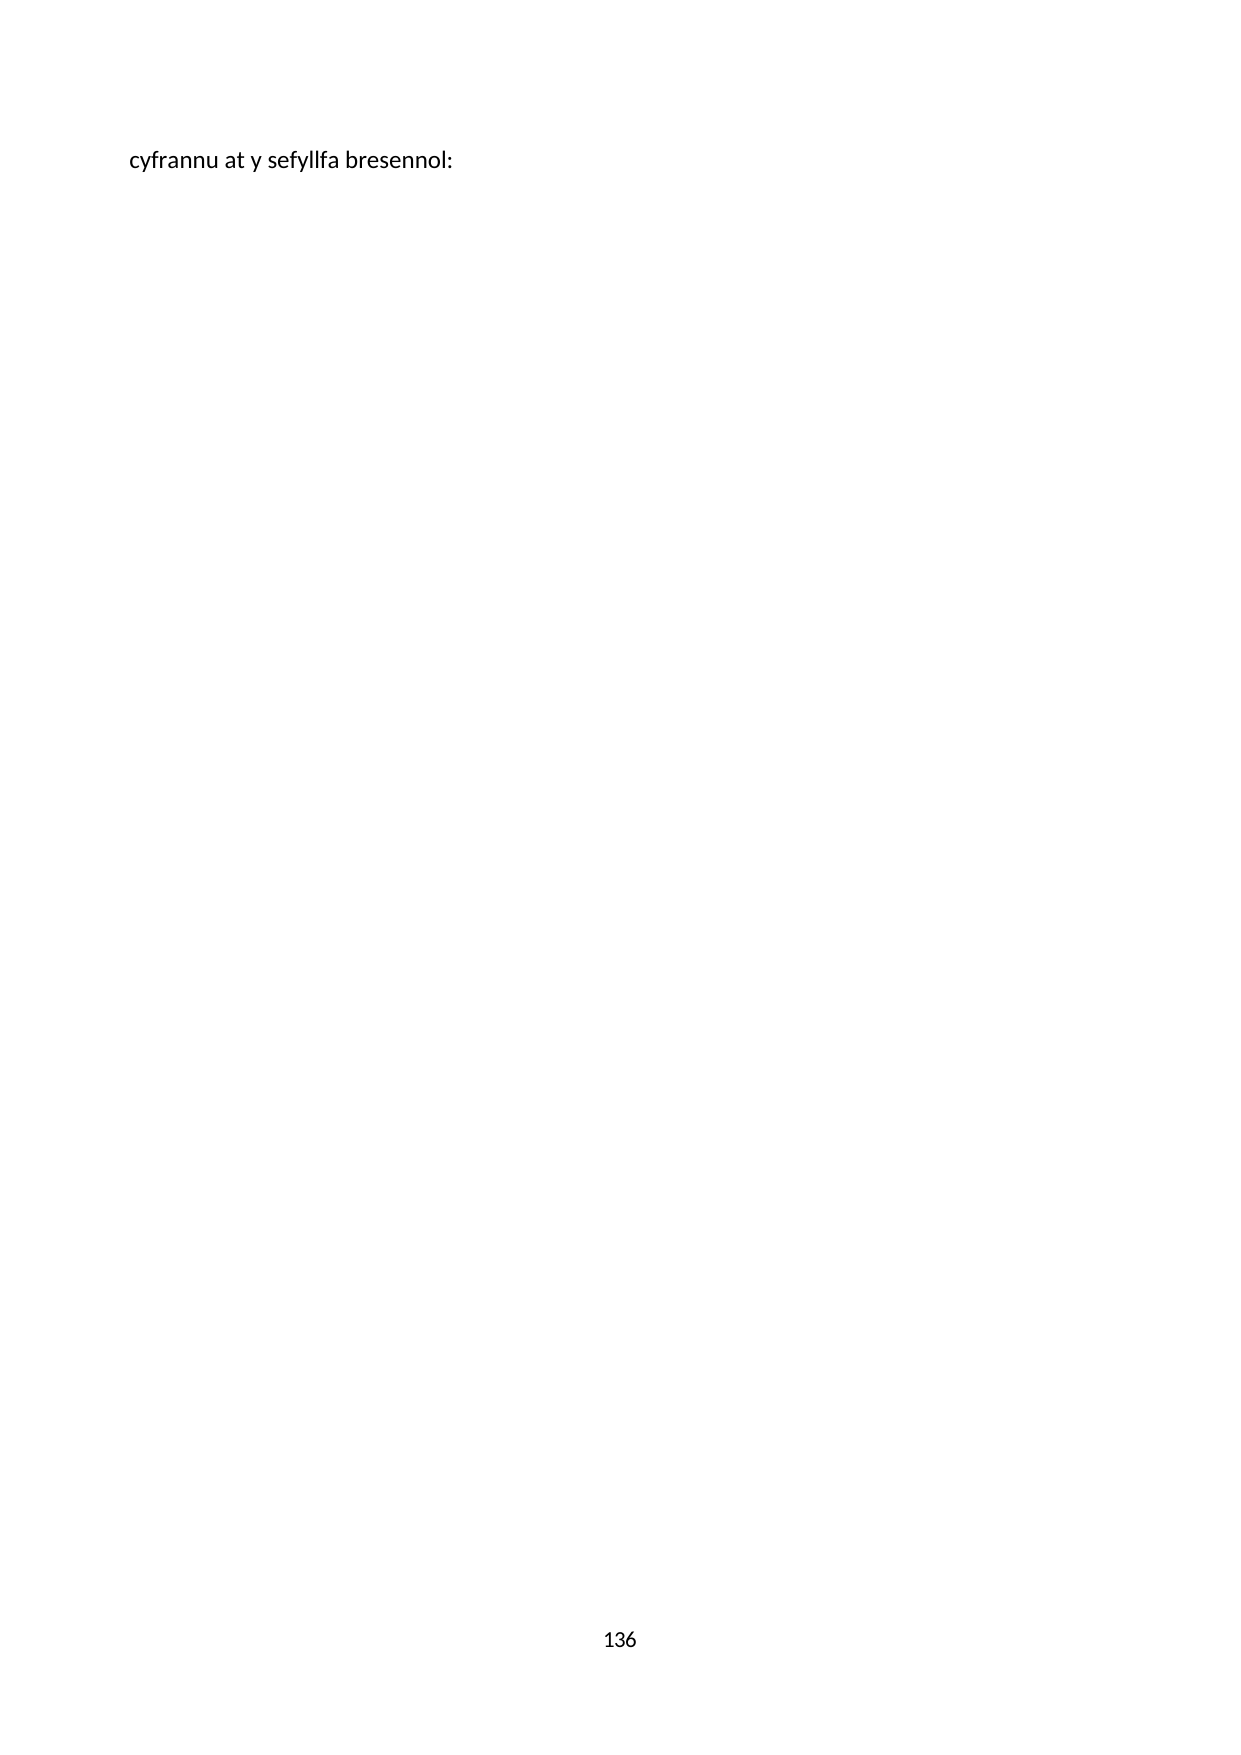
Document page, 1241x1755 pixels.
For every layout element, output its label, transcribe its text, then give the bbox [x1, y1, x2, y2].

list cyfrannu at y sefyllfa bresennol: [129, 144, 1091, 174]
